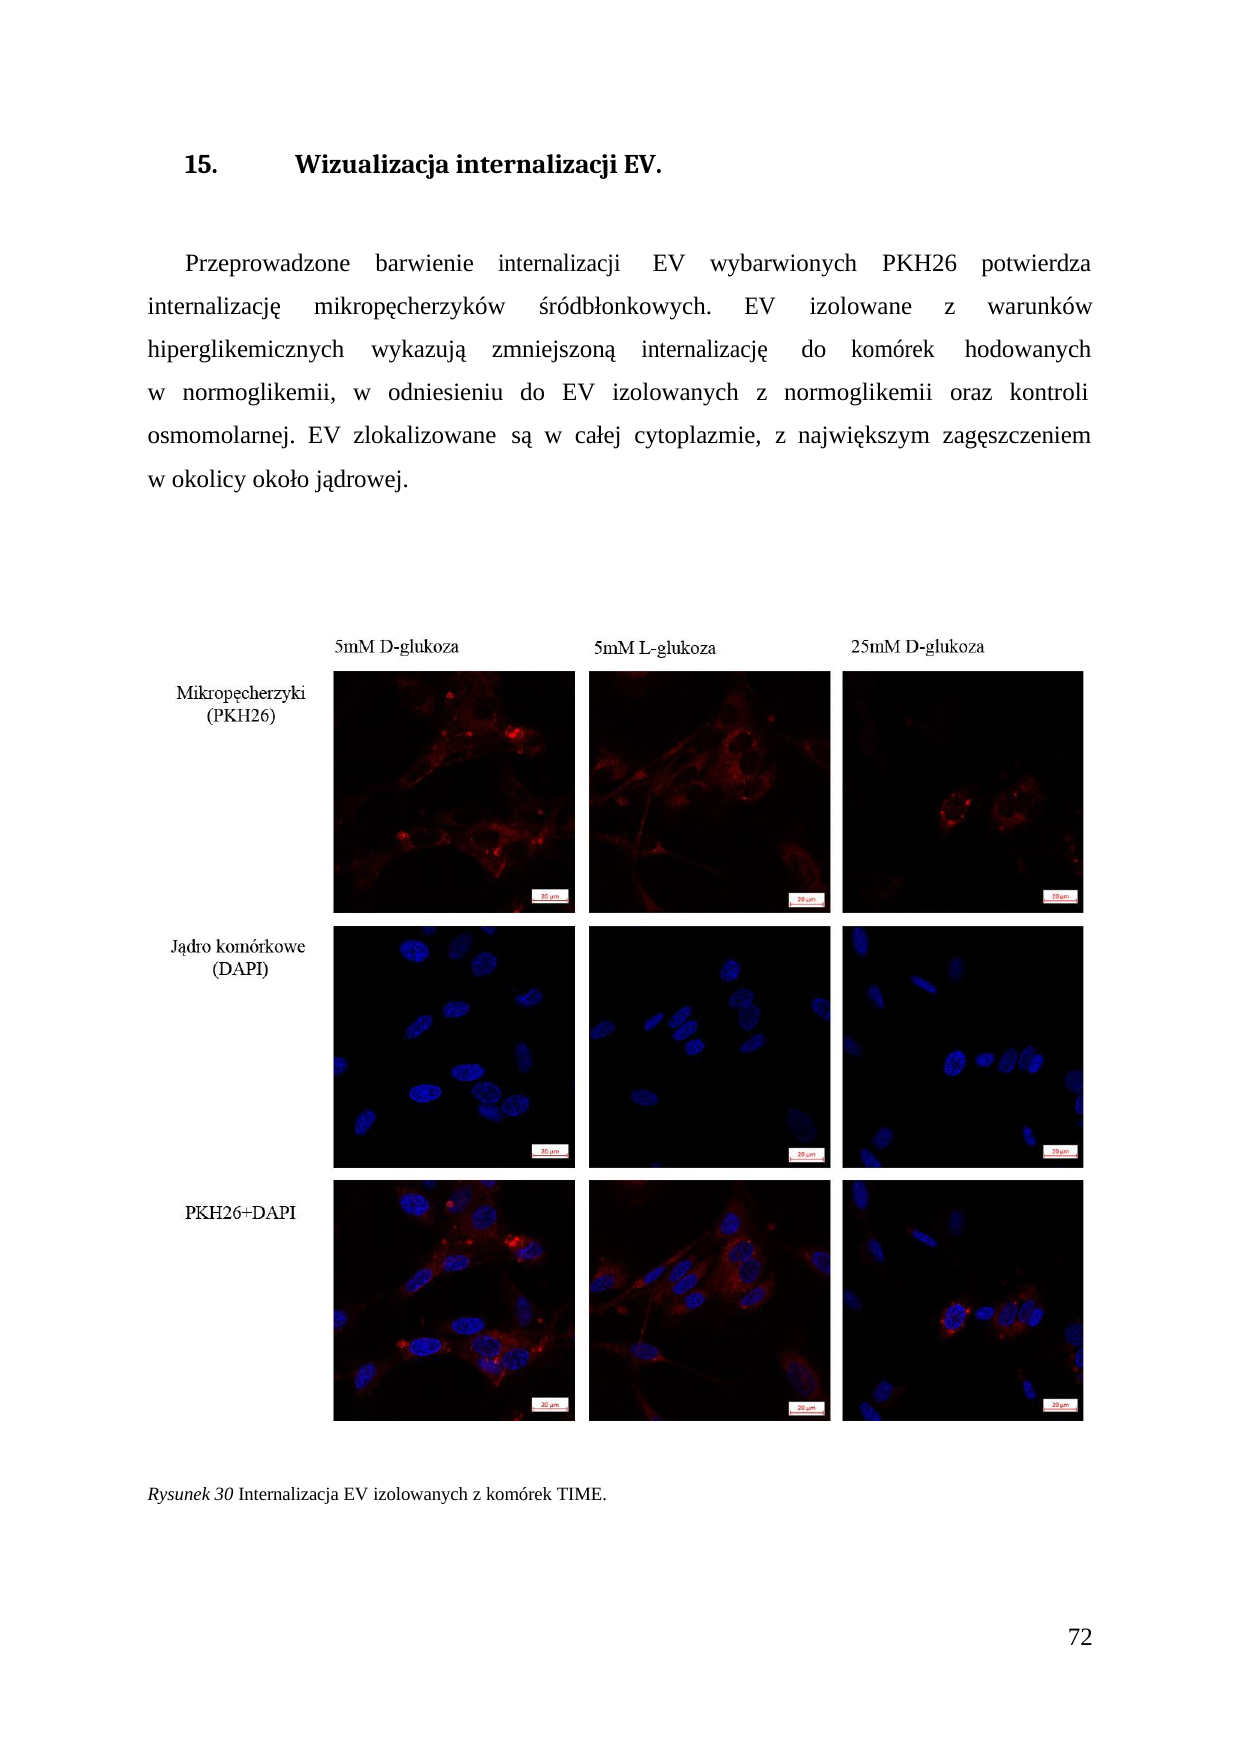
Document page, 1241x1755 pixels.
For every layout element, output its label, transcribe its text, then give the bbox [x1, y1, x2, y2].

text cytoplazmie, [634, 422, 764, 449]
text 72 [1068, 1624, 1095, 1651]
text są [511, 422, 534, 449]
text Przeprowadzone barwienie internalizacji EV wybarwionych PKH26 potwierdza [185, 249, 1094, 277]
text z [944, 292, 957, 320]
text mikropęcherzyków [314, 292, 509, 320]
text hiperglikemicznych [147, 335, 348, 363]
text w normoglikemii, w odniesieniu do EV izolowanych z normoglikemii oraz kontroli [147, 378, 1094, 406]
text Rysunek 30 Internalizacja EV izolowanych z komórek TIME. [147, 1483, 612, 1505]
text internalizację [147, 292, 284, 320]
text śródbłonkowych. [539, 292, 714, 320]
text 15. [185, 149, 225, 179]
text w okolicy około jądrowej. [147, 464, 501, 492]
text w [544, 422, 564, 449]
text warunków [987, 292, 1095, 320]
text zagęszczeniem [942, 422, 1094, 449]
text największym [798, 422, 932, 449]
text wykazują [371, 335, 469, 363]
text z [775, 422, 788, 449]
text osmomolarnej. EV zlokalizowane [147, 422, 501, 449]
text zmniejszoną internalizację do komórek hodowanych [492, 335, 1094, 363]
text Wizualizacja internalizacji EV. [295, 149, 672, 179]
text EV izolowane [744, 292, 914, 320]
text całej [574, 422, 624, 449]
